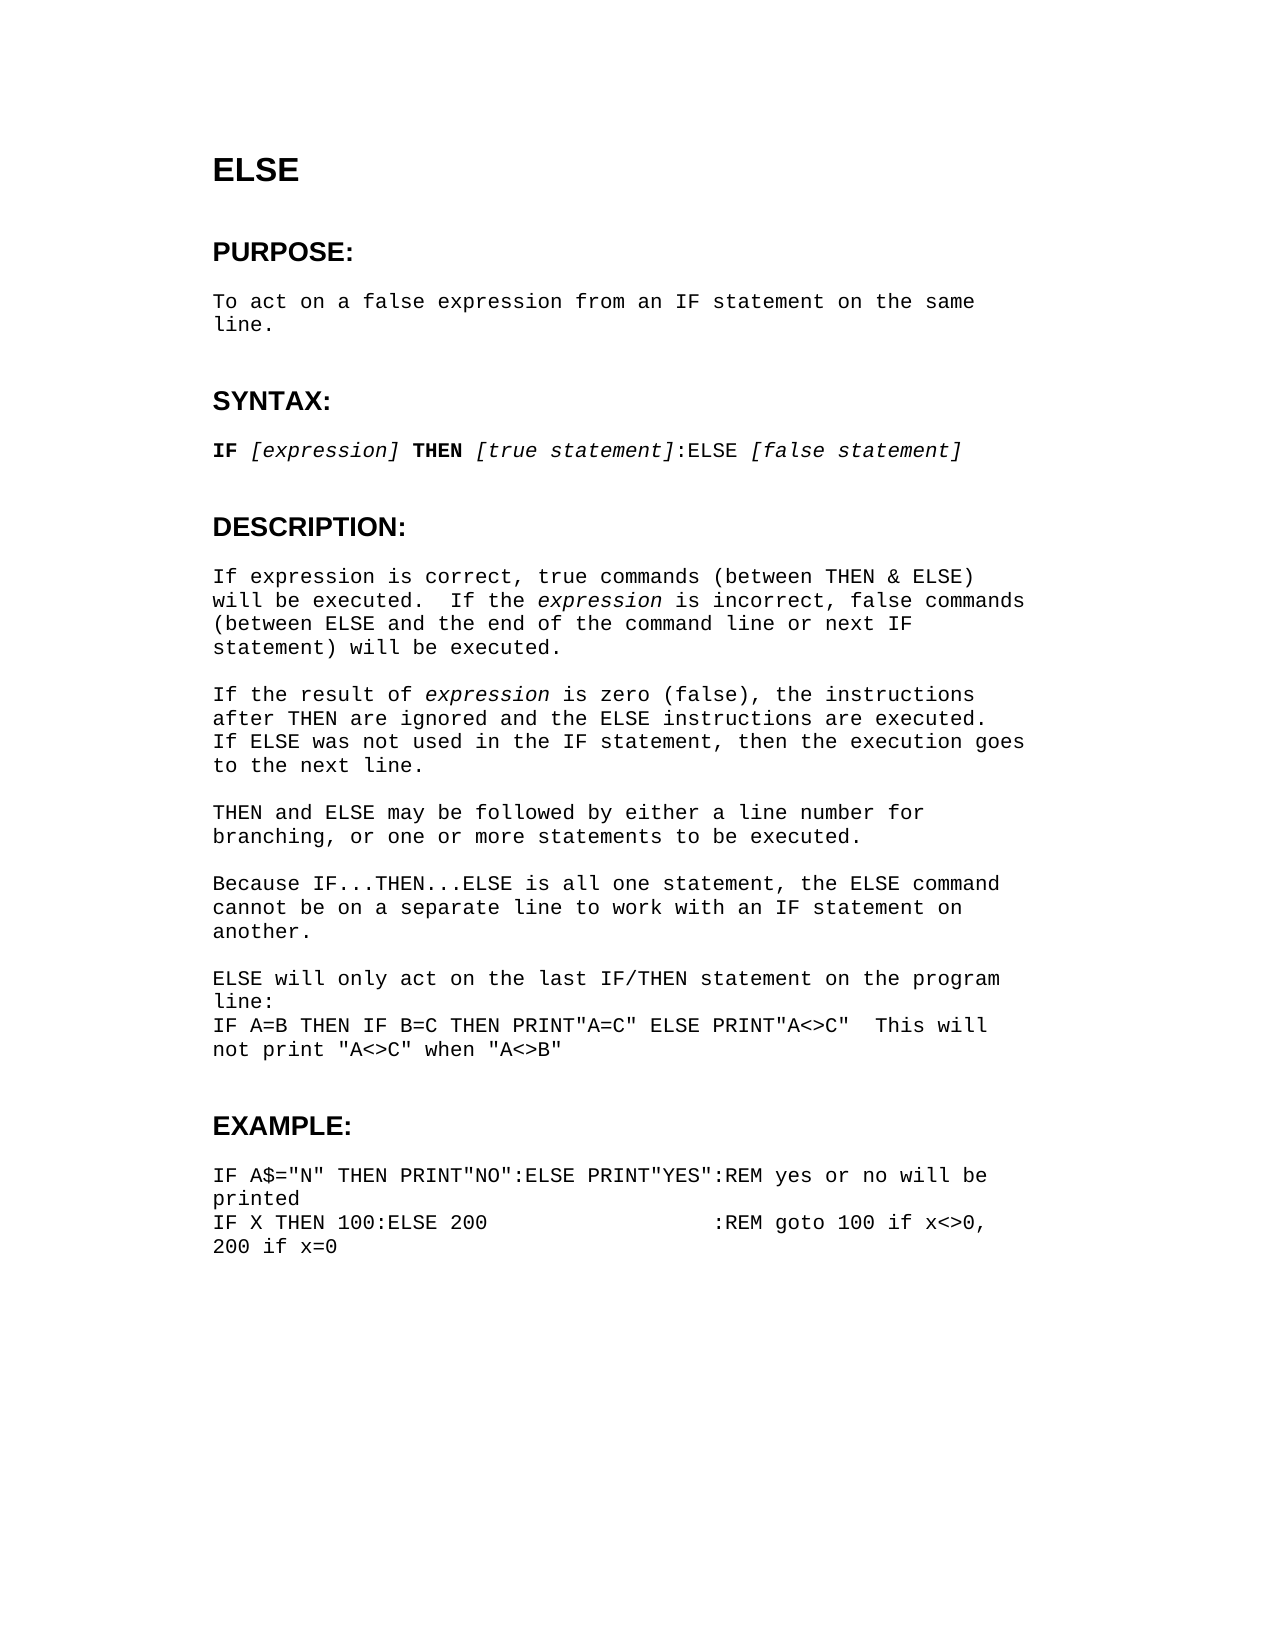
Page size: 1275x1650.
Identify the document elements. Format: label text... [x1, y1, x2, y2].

text IF X THEN 100:ELSE 200 :REM goto 100 if x<>0, 200 if x=0 [212, 1212, 1031, 1259]
text Because IF...THEN...ELSE is all one statement, the ELSE command cannot be on a separate line to work with an IF statement on another. [212, 873, 1031, 944]
text IF A$="N" THEN PRINT"NO":ELSE PRINT"YES":REM yes or no will be printed [212, 1165, 1031, 1212]
text If the result of expression is zero (false), the instructions after THEN are ignored and the ELSE instructions are executed. If ELSE was not used in the IF statement, then the execution goes to the next line. [212, 684, 1031, 779]
text DESCRIPTION: [212, 511, 1031, 542]
text IF [expression] THEN [true statement]:ELSE [false statement] [212, 440, 1031, 464]
text THEN and ELSE may be followed by either a line number for branching, or one or more statements to be executed. [212, 802, 1031, 850]
text SYNTAX: [212, 385, 1031, 416]
text EXAMPLE: [212, 1110, 1031, 1141]
text IF A=B THEN IF B=C THEN PRINT"A=C" ELSE PRINT"A<>C" This will not print "A<>C" when "A<>B" [212, 1015, 1031, 1062]
text PURPOSE: [212, 236, 1031, 267]
text If expression is correct, true commands (between THEN & ELSE) will be executed. If the expression is incorrect, false commands (between ELSE and the end of the command line or next IF statement) will be executed. [212, 566, 1031, 661]
text ELSE will only act on the last IF/THEN statement on the program line: [212, 968, 1031, 1015]
text ELSE [212, 150, 1031, 188]
text To act on a false expression from an IF statement on the same line. [212, 291, 1031, 338]
